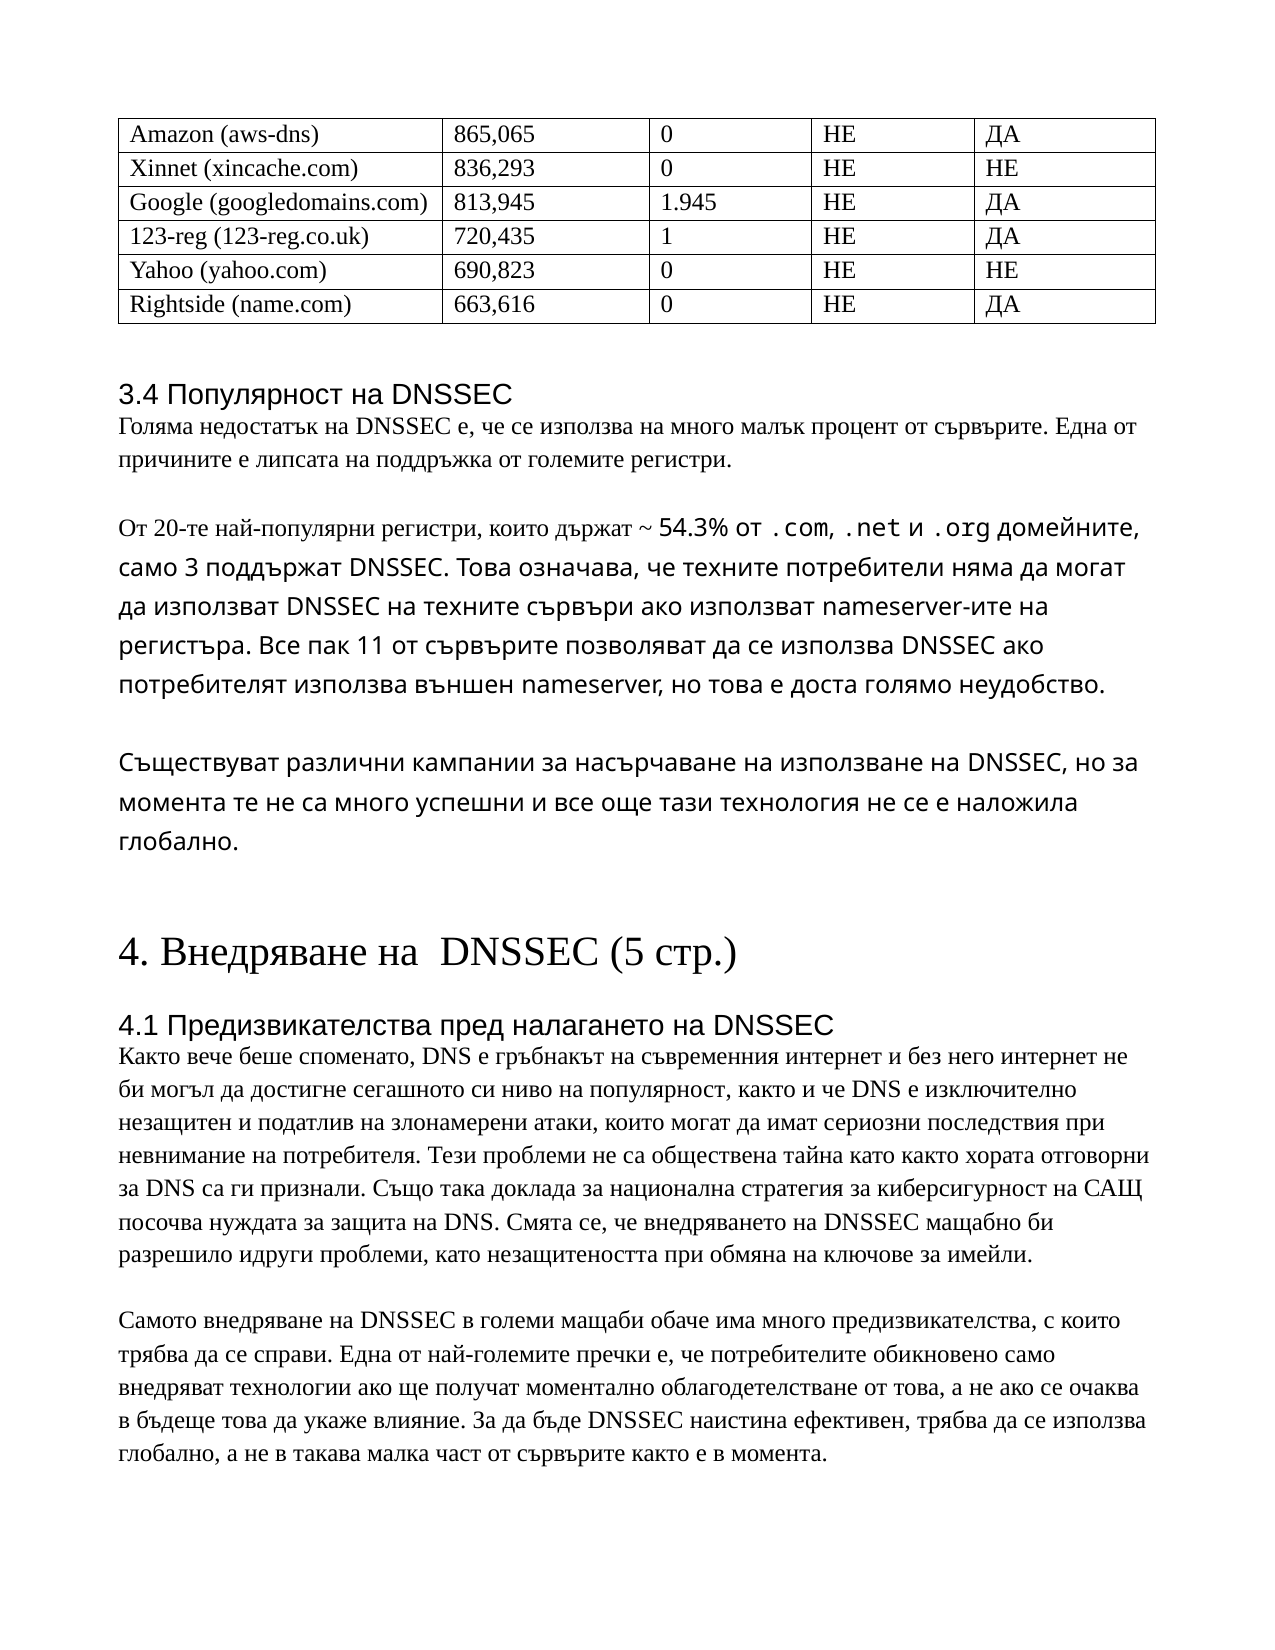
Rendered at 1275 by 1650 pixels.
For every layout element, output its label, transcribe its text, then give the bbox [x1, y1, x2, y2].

table_cell НЕ [975, 255, 1155, 288]
table_cell 0 [650, 255, 811, 288]
table_cell 865,065 [443, 119, 649, 152]
table_cell 0 [650, 290, 811, 322]
table_cell Google (googledomains.com) [119, 187, 442, 220]
text Както вече беше споменато, DNS е гръбнакът на съвременния интернет и без него интернет не би могъл да достигне сегашното си ниво на популярност, както и че DNS е изключително незащитен и податлив на злонамерени атаки, които могат да имат сериозни последствия при невнимание на потребителя. Тези проблеми не са обществена тайна като както хората отговорни за DNS са ги признали. Също така доклада за национална стратегия за киберсигурност на САЩ посочва нуждата за защита на DNS. Смята се, че внедряването на DNSSEC мащабно би разрешило идруги проблеми, като незащитеността при обмяна на ключове за имейли. [118, 1041, 1157, 1268]
table_cell НЕ [812, 290, 974, 322]
table_cell Rightside (name.com) [119, 290, 442, 322]
table_cell ДА [975, 221, 1155, 254]
table_cell ДА [975, 290, 1155, 322]
table_cell 663,616 [443, 290, 649, 322]
table_cell НЕ [812, 255, 974, 288]
table_cell НЕ [812, 221, 974, 254]
text Съществуват различни кампании за насърчаване на използване на DNSSEC, но за момента те не са много успешни и все още тази технология не се е наложила глобално. [118, 745, 1157, 857]
table_cell Amazon (aws-dns) [119, 119, 442, 152]
table_cell 690,823 [443, 255, 649, 288]
table_cell 1 [650, 221, 811, 254]
table_cell 836,293 [443, 153, 649, 186]
table_cell ДА [975, 119, 1155, 152]
table_cell 720,435 [443, 221, 649, 254]
table_cell 813,945 [443, 187, 649, 220]
table_cell НЕ [812, 153, 974, 186]
subtitle 3.4 Популярност на DNSSEC [118, 377, 1157, 411]
table_cell ДА [975, 187, 1155, 220]
subtitle 4.1 Предизвикателства пред налагането на DNSSEC [118, 1008, 1157, 1041]
table_cell НЕ [975, 153, 1155, 186]
table_cell 0 [650, 153, 811, 186]
table_cell Yahoo (yahoo.com) [119, 255, 442, 288]
table_cell 123-reg (123-reg.co.uk) [119, 221, 442, 254]
table_cell 1.945 [650, 187, 811, 220]
table_cell НЕ [812, 119, 974, 152]
text От 20-те най-популярни регистри, които държат ~ 54.3% от .com, .net и .org домейните, само 3 поддържат DNSSEC. Това означава, че техните потребители няма да могат да използват DNSSEC на техните сървъри ако използват nameserver-ите на регистъра. Все пак 11 от сървърите позволяват да се използва DNSSEC ако потребителят използва външен nameserver, но това е доста голямо неудобство. [118, 510, 1157, 701]
text Голяма недостатък на DNSSEC е, че се използва на много малък процент от сървърите. Една от причините е липсата на поддръжка от големите регистри. [118, 411, 1157, 473]
subtitle 4. Внедряване на DNSSEC (5 стр.) [118, 927, 1157, 974]
table_cell Xinnet (xincache.com) [119, 153, 442, 186]
table_cell НЕ [812, 187, 974, 220]
table_cell 0 [650, 119, 811, 152]
text Самото внедряване на DNSSEC в големи мащаби обаче има много предизвикателства, с които трябва да се справи. Една от най-големите пречки е, че потребителите обикновено само внедряват технологии ако ще получат моментално облагодетелстване от това, а не ако се очаква в бъдеще това да укаже влияние. За да бъде DNSSEC наистина ефективен, трябва да се използва глобално, а не в такава малка част от сървърите както е в момента. [118, 1306, 1157, 1466]
